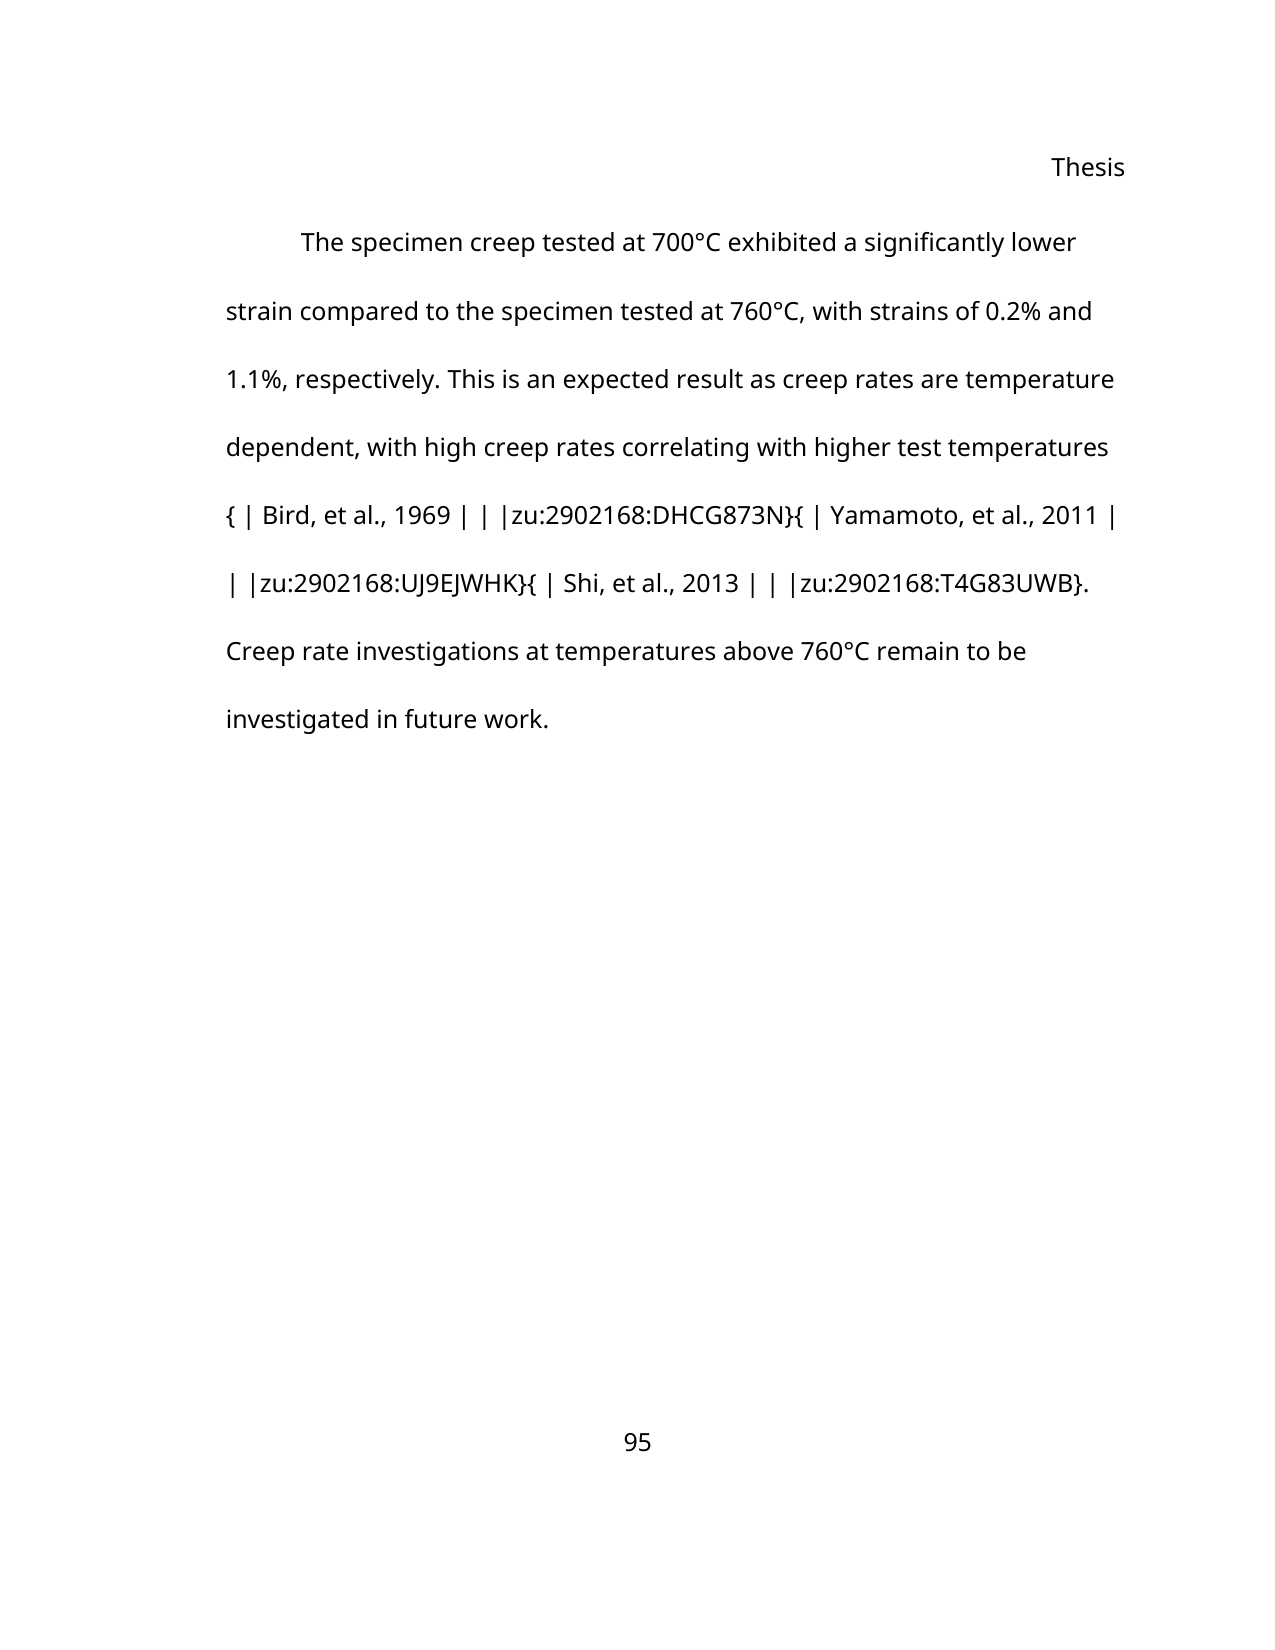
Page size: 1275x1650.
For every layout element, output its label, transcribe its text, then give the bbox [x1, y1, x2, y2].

text The specimen creep tested at 700°C exhibited a significantly lower strain compared to the specimen tested at 760°C, with strains of 0.2% and 1.1%, respectively. This is an expected result as creep rates are temperature dependent, with high creep rates correlating with higher test temperatures { | Bird, et al., 1969 | | |zu:2902168:DHCG873N}{ | Yamamoto, et al., 2011 | | |zu:2902168:UJ9EJWHK}{ | Shi, et al., 2013 | | |zu:2902168:T4G83UWB}. Creep rate investigations at temperatures above 760°C remain to be investigated in future work. [224, 225, 1125, 736]
